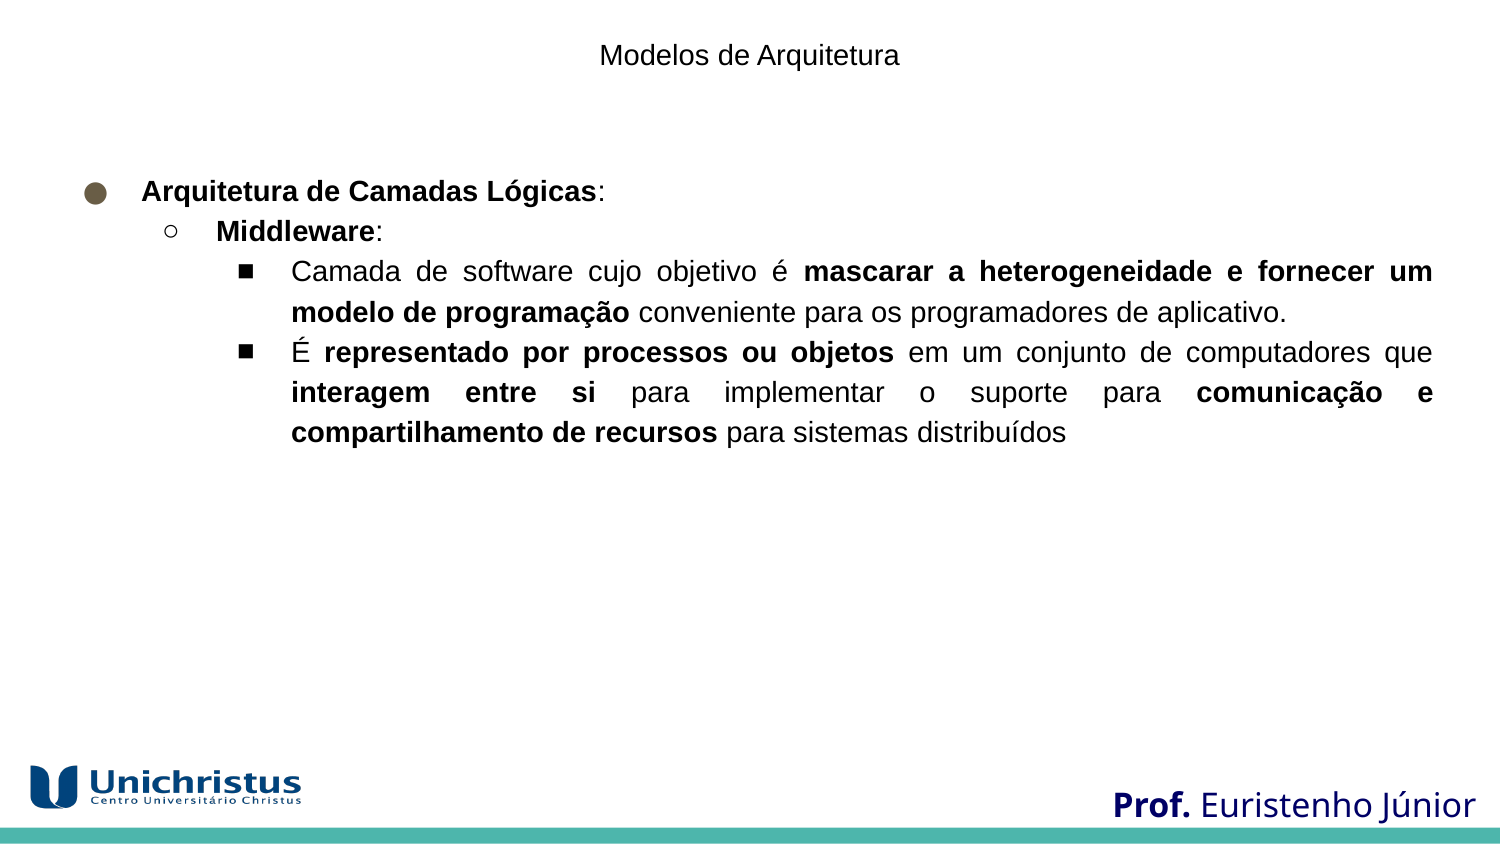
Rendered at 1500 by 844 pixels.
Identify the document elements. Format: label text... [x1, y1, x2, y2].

picture [26, 763, 305, 810]
text_box Prof. Euristenho Júnior [1097, 773, 1494, 829]
list Arquitetura de Camadas Lógicas: Middleware: Camada de software cujo objetivo é mascarar a heterogeneidade e fornecer um modelo de programação conveniente para os programadores de aplicativo. É representado por processos ou objetos em um conjunto de computadores que interagem entre si para implementar o suporte para comunicação e compartilhamento de recursos para sistemas distribuídos [51, 152, 1449, 750]
title Modelos de Arquitetura [51, 20, 1449, 137]
